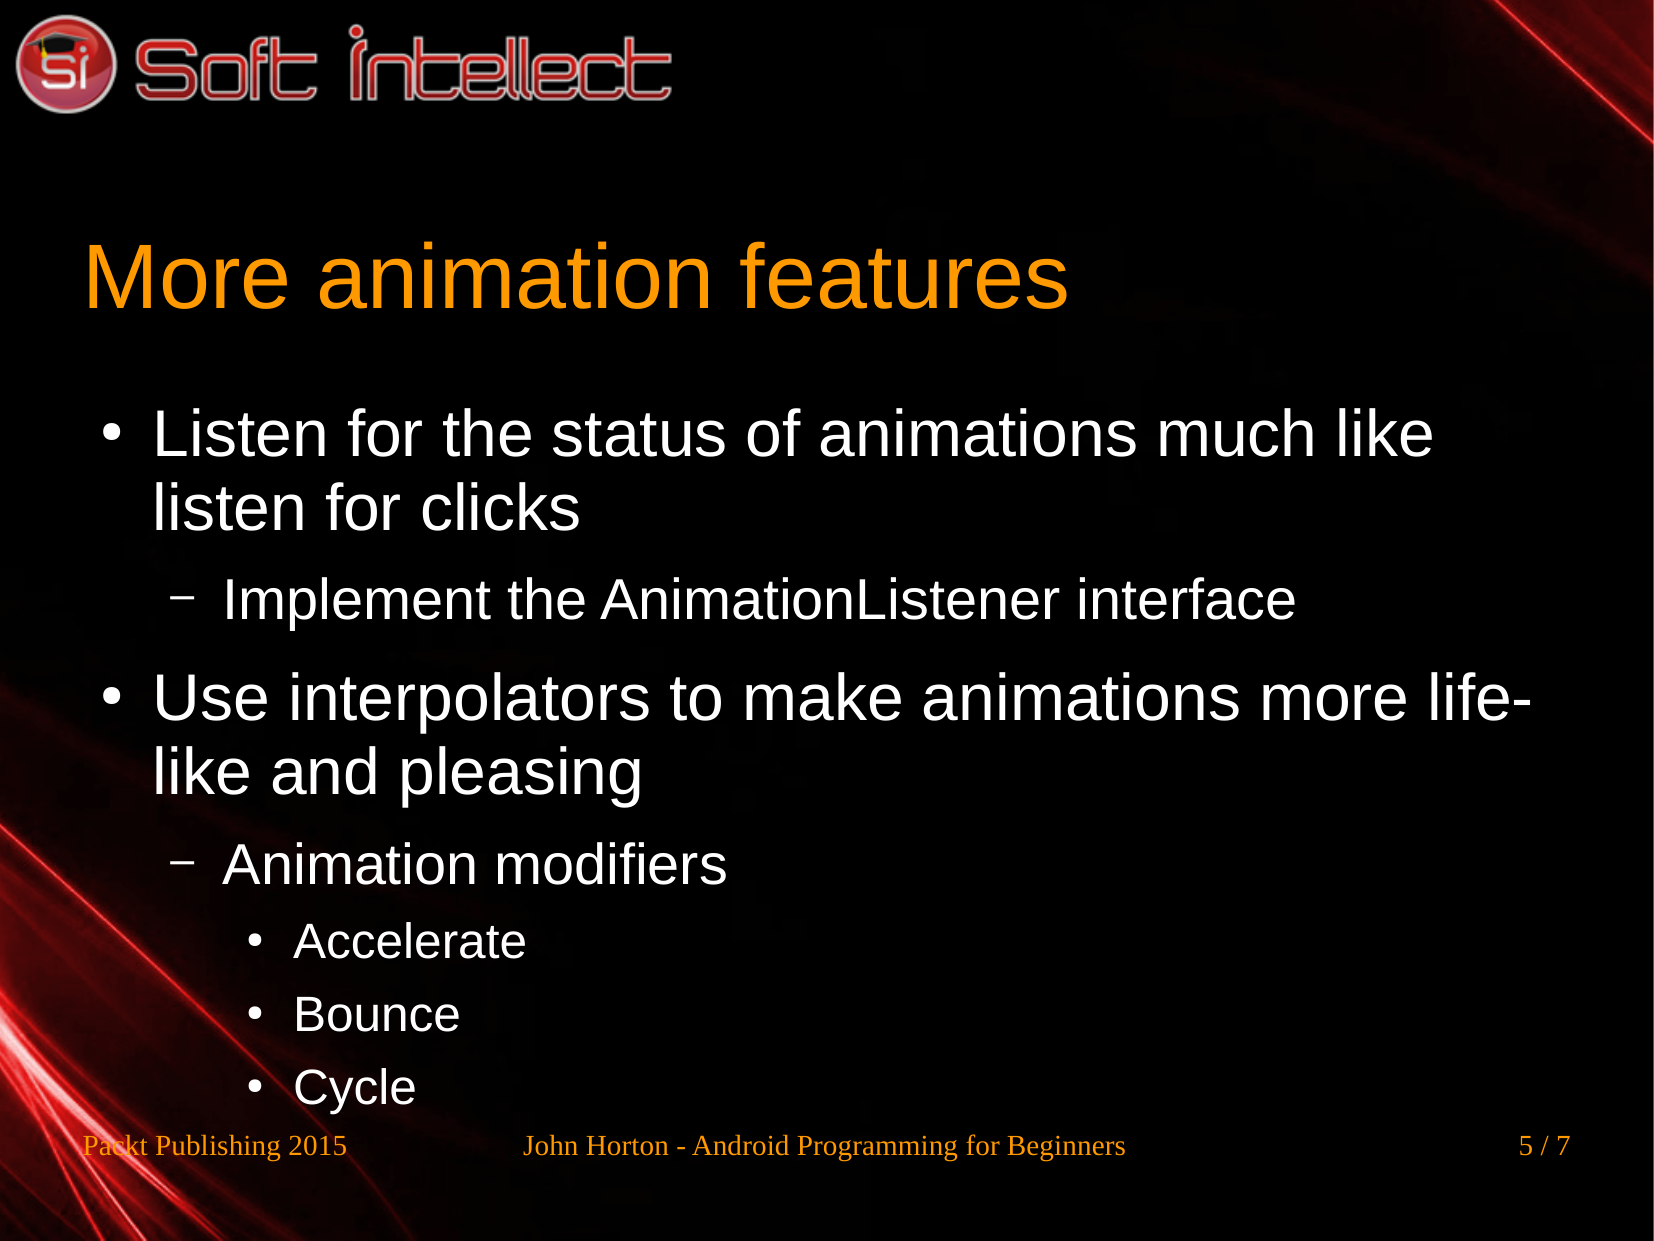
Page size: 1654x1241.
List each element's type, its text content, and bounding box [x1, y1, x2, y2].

picture [0, 0, 1654, 1241]
title More animation features [82, 173, 1571, 381]
list Listen for the status of animations much like listen for clicks Implement the AnimationListener interface Use interpolators to make animations more life-like and pleasing Animation modifiers Accelerate Bounce Cycle [82, 396, 1571, 1116]
